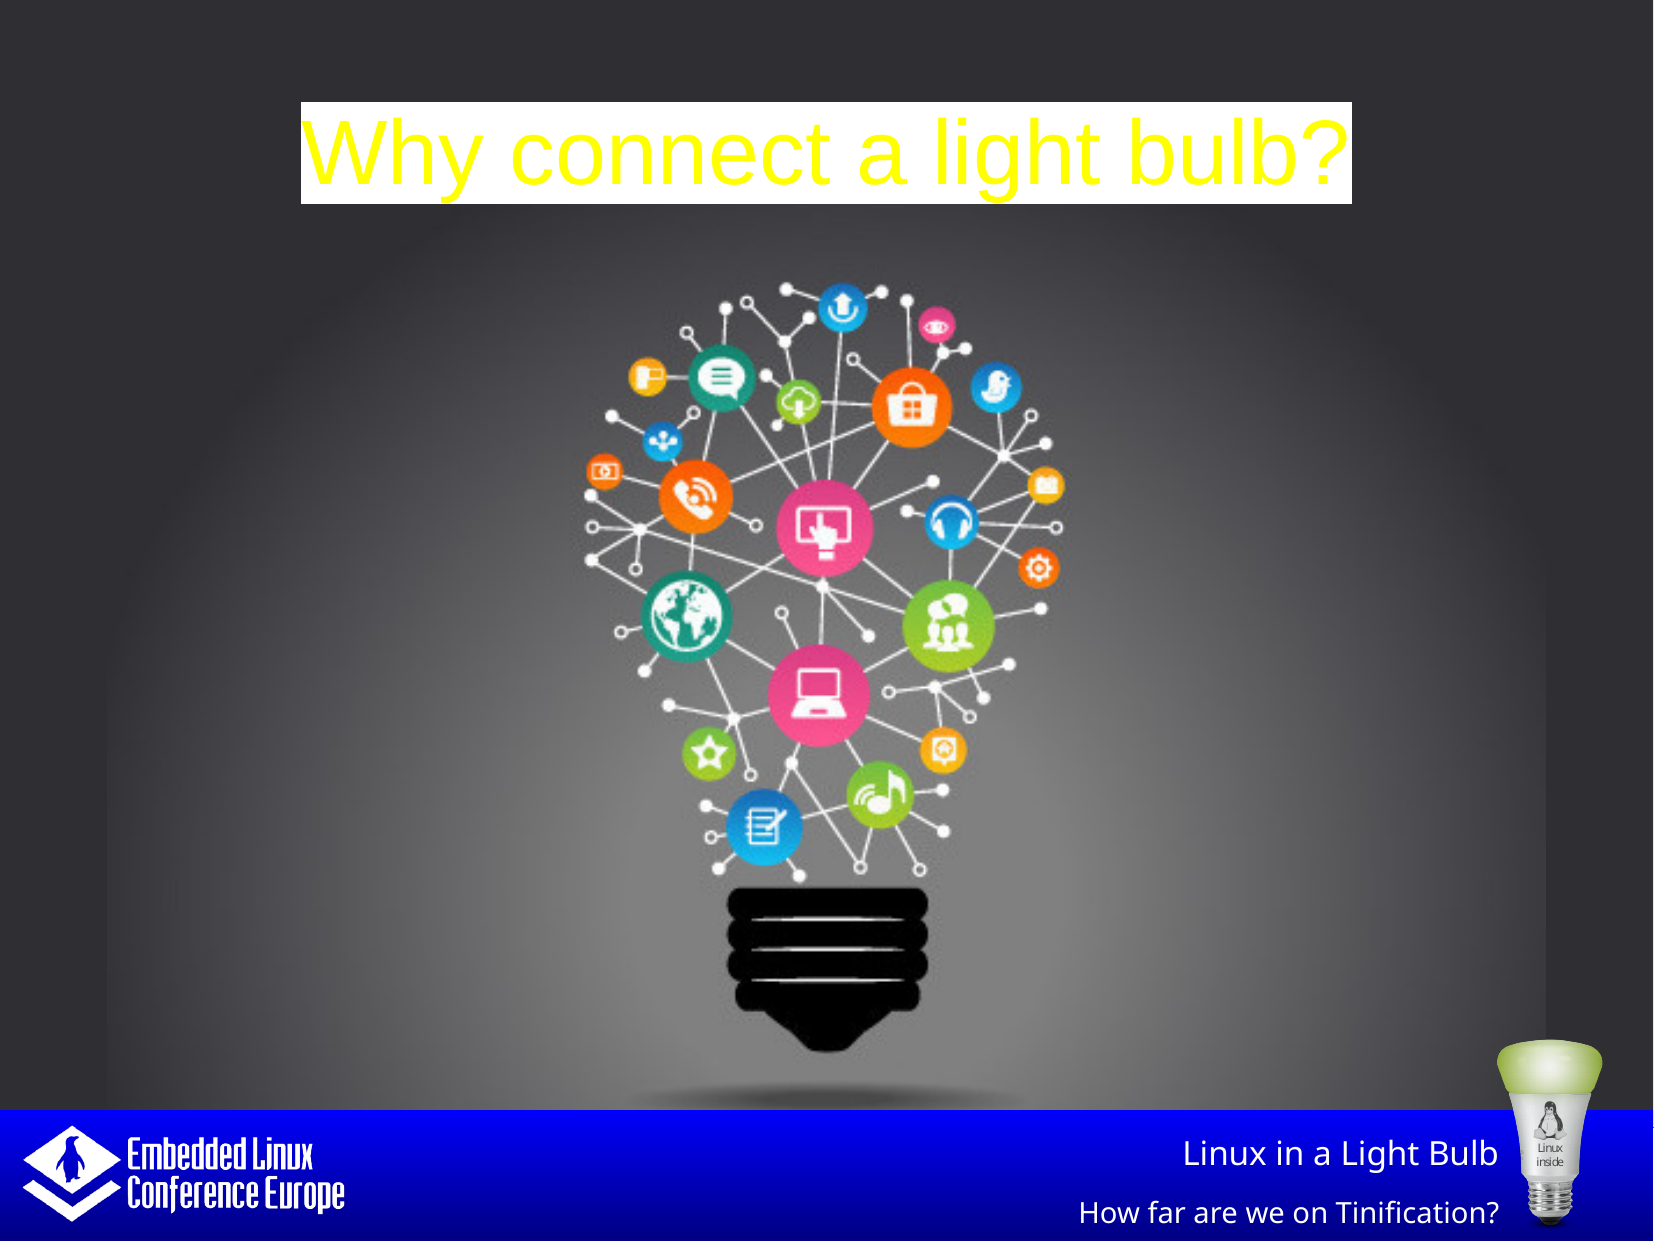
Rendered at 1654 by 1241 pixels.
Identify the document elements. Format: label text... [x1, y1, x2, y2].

picture [18, 1120, 349, 1226]
picture [107, 257, 1546, 1110]
title Why connect a light bulb? [82, 49, 1571, 257]
